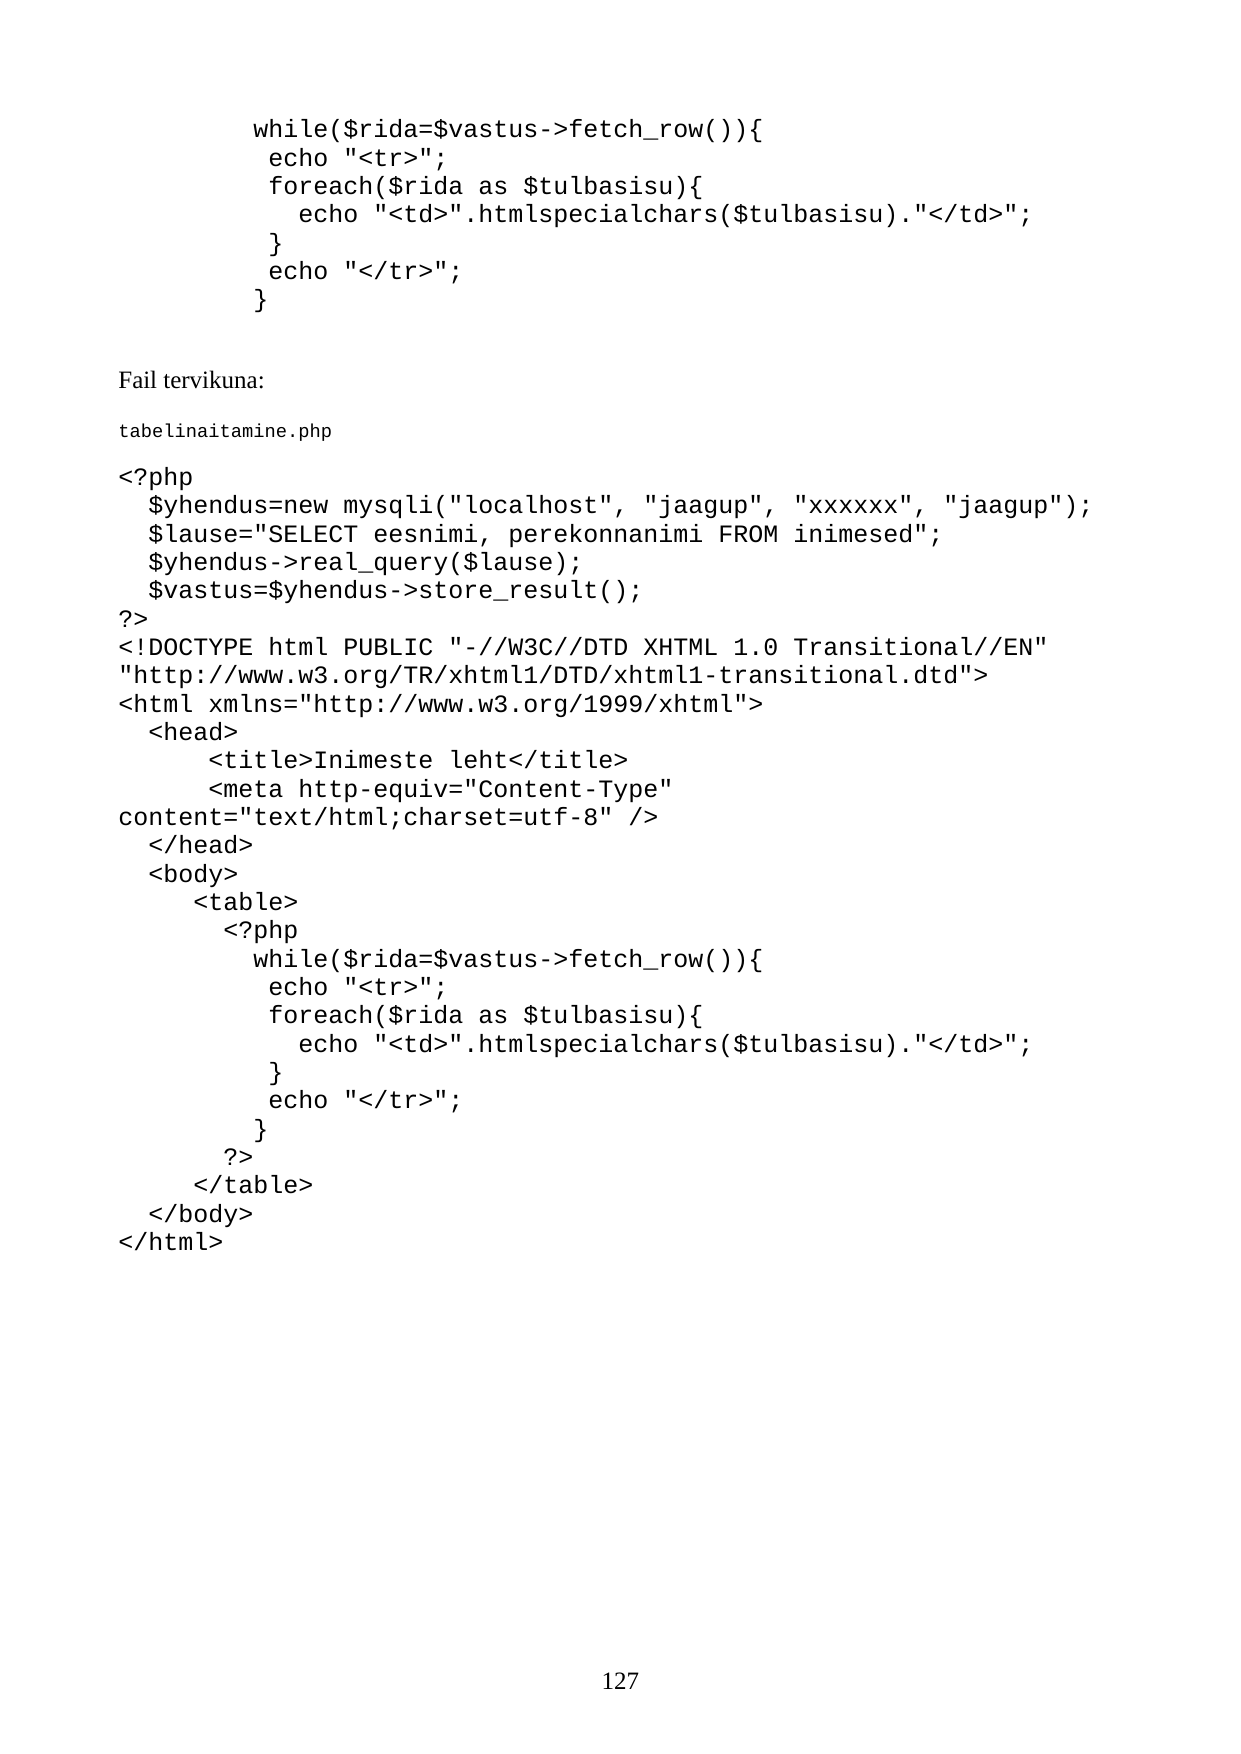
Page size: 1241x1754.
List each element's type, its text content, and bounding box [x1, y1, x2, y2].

text } [118, 1116, 1122, 1145]
text $lause="SELECT eesnimi, perekonnanimi FROM inimesed"; [118, 521, 1122, 550]
text echo "</tr>"; [118, 1088, 1122, 1116]
text <?php [118, 465, 1122, 493]
text <table> [118, 890, 1122, 918]
text </body> [118, 1201, 1122, 1230]
text </html> [118, 1230, 1122, 1258]
text <body> [118, 861, 1122, 890]
text echo "<tr>"; [118, 975, 1122, 1003]
text </head> [118, 833, 1122, 861]
text while($rida=$vastus->fetch_row()){ [118, 117, 1122, 145]
text foreach($rida as $tulbasisu){ [118, 1003, 1122, 1031]
text foreach($rida as $tulbasisu){ [118, 173, 1122, 202]
text <title>Inimeste leht</title> [118, 748, 1122, 776]
text </table> [118, 1173, 1122, 1201]
text $yhendus->real_query($lause); [118, 550, 1122, 578]
text ?> [118, 606, 1122, 635]
text "http://www.w3.org/TR/xhtml1/DTD/xhtml1-transitional.dtd"> [118, 663, 1122, 691]
text <head> [118, 720, 1122, 748]
text <!DOCTYPE html PUBLIC "-//W3C//DTD XHTML 1.0 Transitional//EN" [118, 635, 1122, 663]
text while($rida=$vastus->fetch_row()){ [118, 946, 1122, 975]
text echo "<tr>"; [118, 145, 1122, 173]
text echo "<td>".htmlspecialchars($tulbasisu)."</td>"; [118, 1031, 1122, 1060]
text } [118, 1060, 1122, 1088]
text echo "<td>".htmlspecialchars($tulbasisu)."</td>"; [118, 202, 1122, 230]
text tabelinaitamine.php [118, 422, 1122, 443]
text } [118, 287, 1122, 315]
text <?php [118, 918, 1122, 946]
text echo "</tr>"; [118, 258, 1122, 287]
text <meta http-equiv="Content-Type" content="text/html;charset=utf-8" /> [118, 776, 1122, 833]
text $yhendus=new mysqli("localhost", "jaagup", "xxxxxx", "jaagup"); [118, 493, 1122, 521]
text <html xmlns="http://www.w3.org/1999/xhtml"> [118, 691, 1122, 720]
text Fail tervikuna: [118, 365, 1122, 393]
text $vastus=$yhendus->store_result(); [118, 578, 1122, 606]
text ?> [118, 1145, 1122, 1173]
text } [118, 230, 1122, 258]
